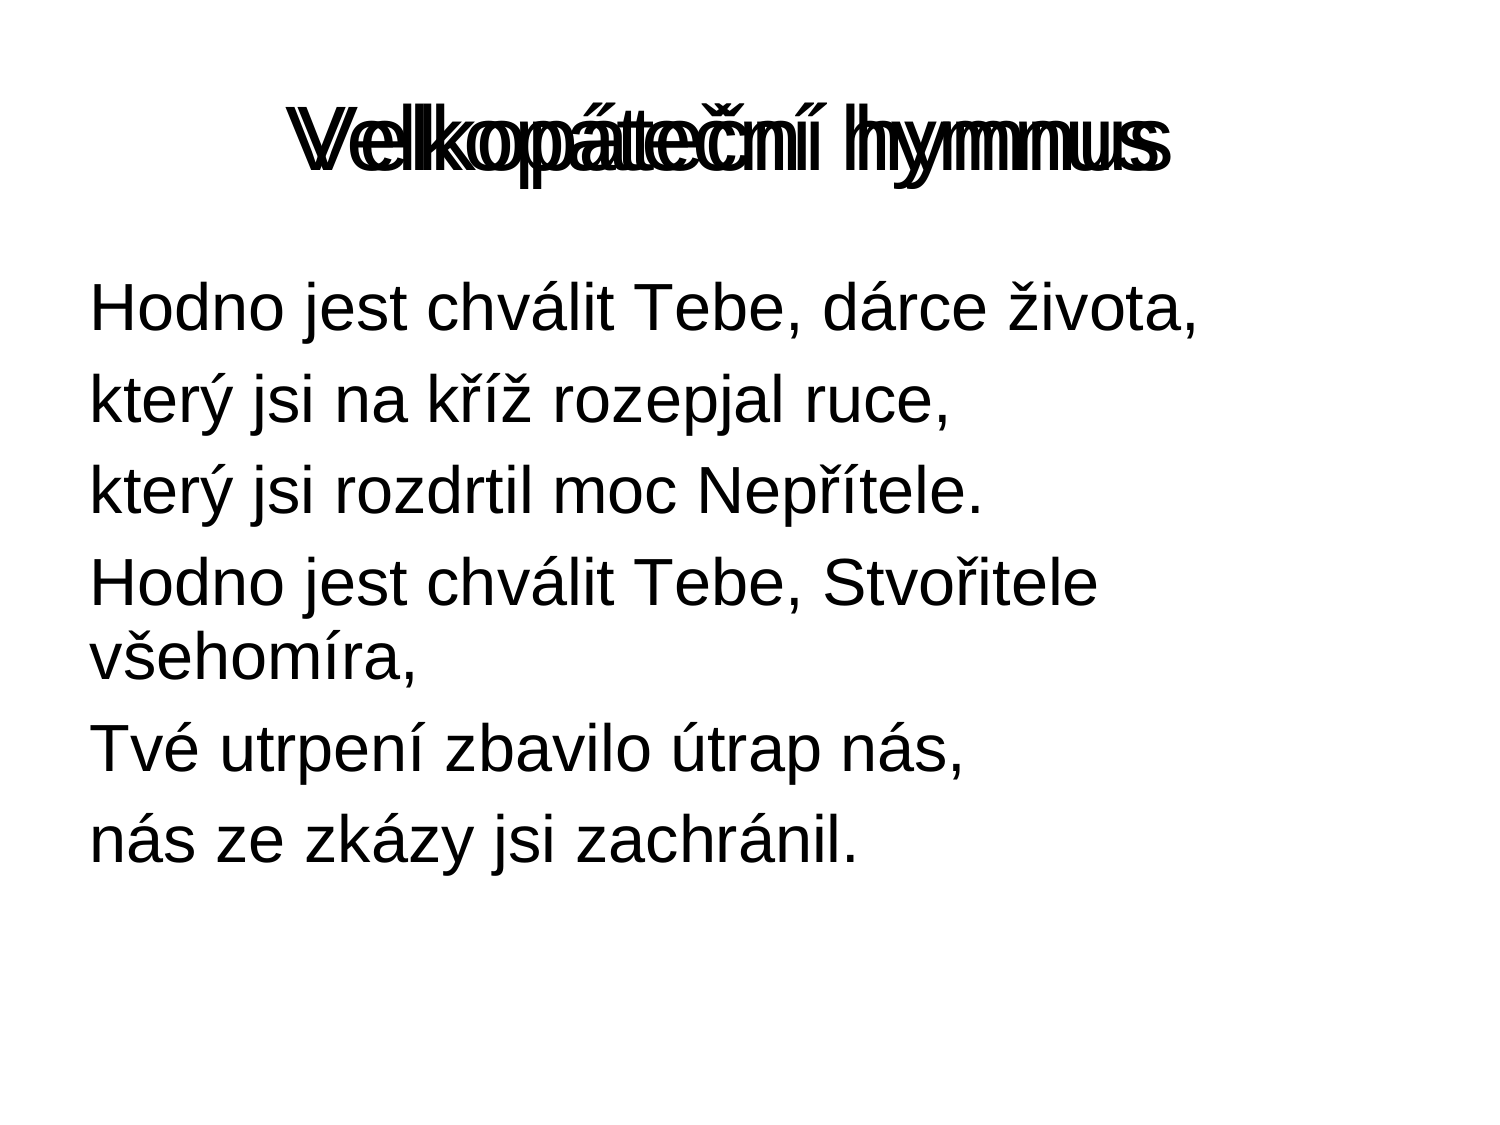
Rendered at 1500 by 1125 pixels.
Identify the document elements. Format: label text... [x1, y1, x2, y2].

title Velkopáteční hymnus [75, 20, 1425, 257]
list Hodno jest chválit Tebe, dárce života, který jsi na kříž rozepjal ruce, který jsi rozdrtil moc Nepřítele. Hodno jest chválit Tebe, Stvořitele všehomíra, Tvé utrpení zbavilo útrap nás, nás ze zkázy jsi zachránil. [75, 262, 1425, 1005]
